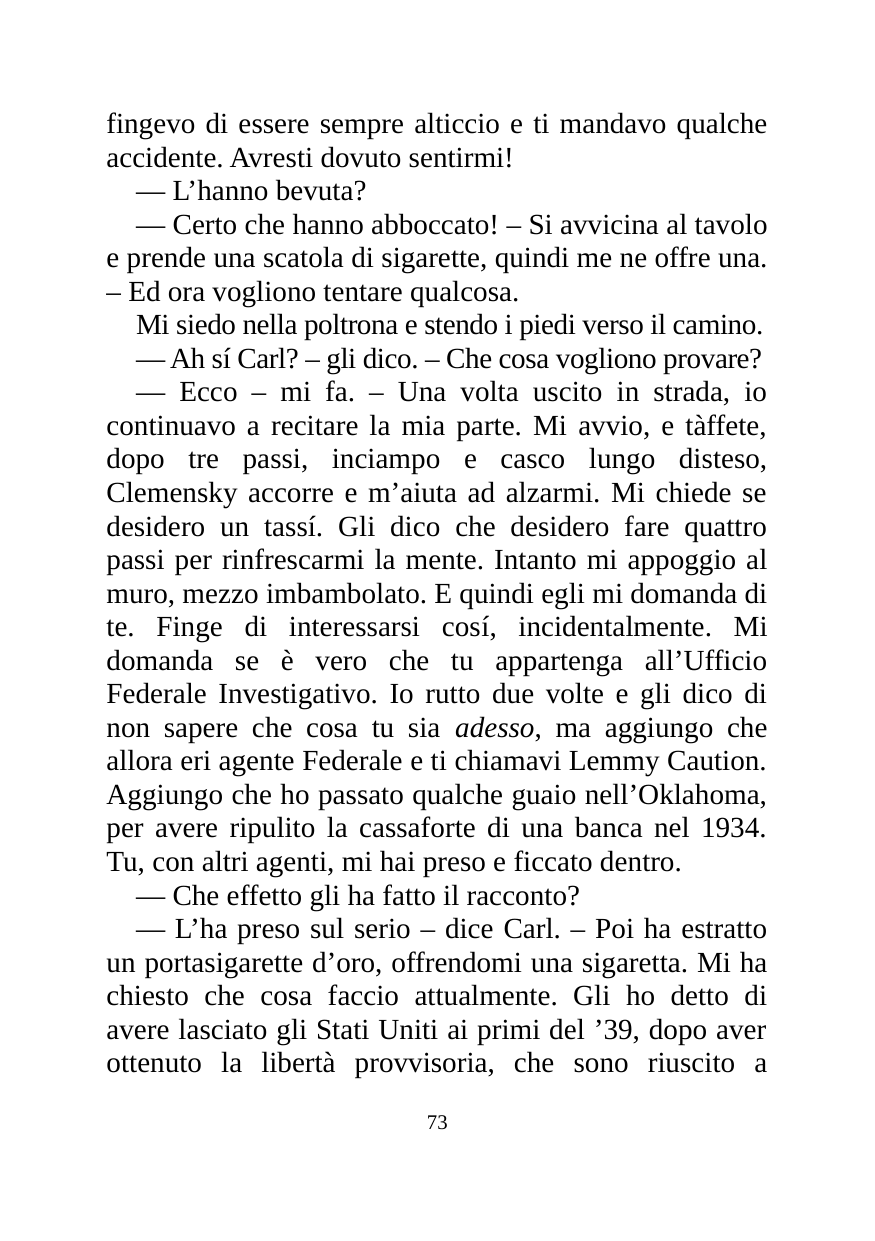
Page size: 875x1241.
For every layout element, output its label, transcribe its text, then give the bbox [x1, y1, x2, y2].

text — L’hanno bevuta? [106, 173, 768, 207]
text — Certo che hanno abboccato! – Si avvicina al tavolo e prende una scatola di sigarette, quindi me ne offre una. – Ed ora vogliono tentare qualcosa. [106, 207, 768, 307]
text Mi siedo nella poltrona e stendo i piedi verso il camino. [106, 307, 768, 341]
text — Ecco – mi fa. – Una volta uscito in strada, io continuavo a recitare la mia parte. Mi avvio, e tàffete, dopo tre passi, inciampo e casco lungo disteso, Clemensky accorre e m’aiuta ad alzarmi. Mi chiede se desidero un tassí. Gli dico che desidero fare quattro passi per rinfrescarmi la mente. Intanto mi appoggio al muro, mezzo imbambolato. E quindi egli mi domanda di te. Finge di interessarsi cosí, incidentalmente. Mi domanda se è vero che tu appartenga all’Ufficio Federale Investigativo. Io rutto due volte e gli dico di non sapere che cosa tu sia adesso, ma aggiungo che allora eri agente Federale e ti chiamavi Lemmy Caution. Aggiungo che ho passato qualche guaio nell’Oklahoma, per avere ripulito la cassaforte di una banca nel 1934. Tu, con altri agenti, mi hai preso e ficcato dentro. [106, 374, 768, 878]
text — Ah sí Carl? – gli dico. – Che cosa vogliono provare? [106, 341, 768, 374]
text — L’ha preso sul serio – dice Carl. – Poi ha estratto un portasigarette d’oro, offrendomi una sigaretta. Mi ha chiesto che cosa faccio attualmente. Gli ho detto di avere lasciato gli Stati Uniti ai primi del ’39, dopo aver ottenuto la libertà provvisoria, che sono riuscito a [106, 911, 768, 1079]
text fingevo di essere sempre alticcio e ti mandavo qualche accidente. Avresti dovuto sentirmi! [106, 106, 768, 173]
text — Che effetto gli ha fatto il racconto? [106, 878, 768, 911]
